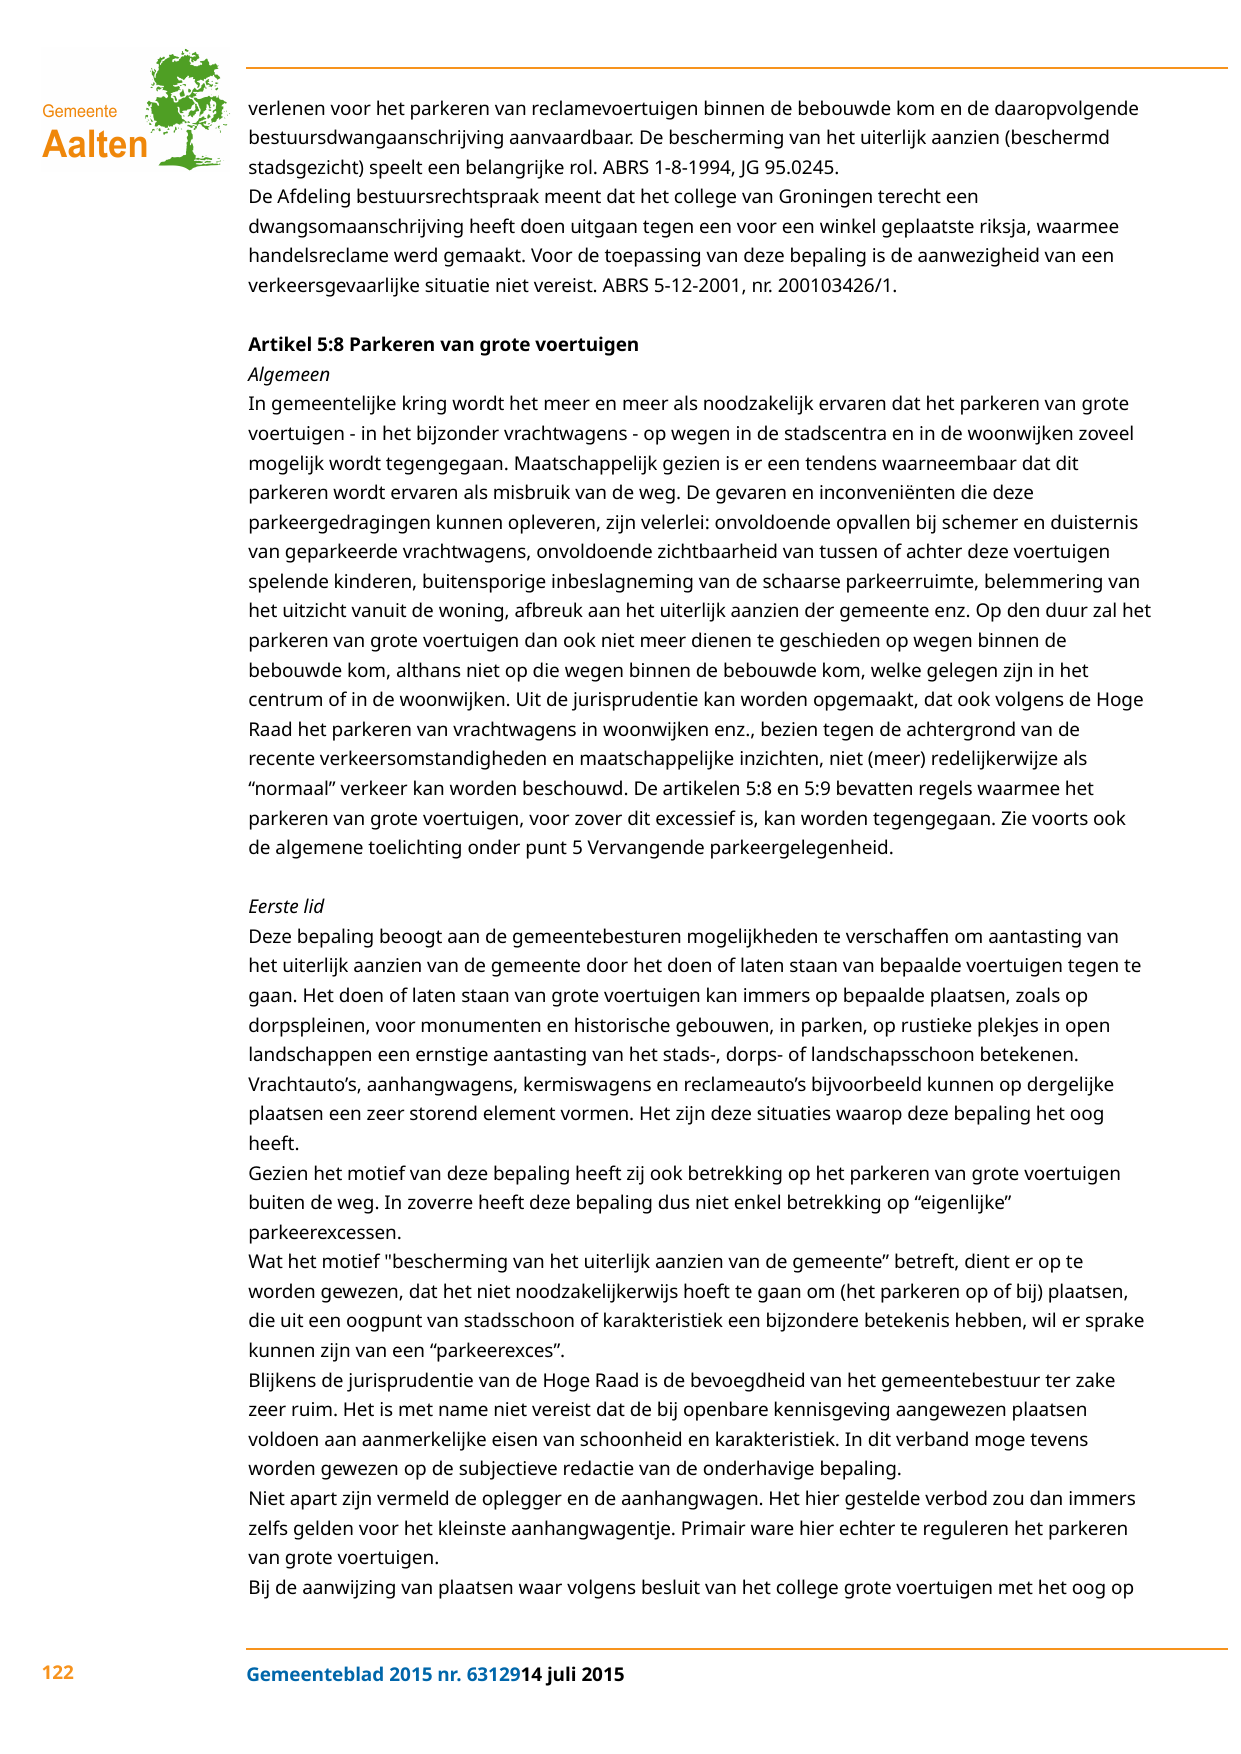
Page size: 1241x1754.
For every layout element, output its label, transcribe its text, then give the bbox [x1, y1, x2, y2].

text In gemeentelijke kring wordt het meer en meer als noodzakelijk ervaren dat het parkeren van grote voertuigen - in het bijzonder vrachtwagens - op wegen in de stadscentra en in de woonwijken zoveel mogelijk wordt tegengegaan. Maatschappelijk gezien is er een tendens waarneembaar dat dit parkeren wordt ervaren als misbruik van de weg. De gevaren en inconveniënten die deze parkeergedragingen kunnen opleveren, zijn velerlei: onvoldoende opvallen bij schemer en duisternis van geparkeerde vrachtwagens, onvoldoende zichtbaarheid van tussen of achter deze voertuigen spelende kinderen, buitensporige inbeslagneming van de schaarse parkeerruimte, belemmering van het uitzicht vanuit de woning, afbreuk aan het uiterlijk aanzien der gemeente enz. Op den duur zal het parkeren van grote voertuigen dan ook niet meer dienen te geschieden op wegen binnen de bebouwde kom, althans niet op die wegen binnen de bebouwde kom, welke gelegen zijn in het centrum of in de woonwijken. Uit de jurisprudentie kan worden opgemaakt, dat ook volgens de Hoge Raad het parkeren van vrachtwagens in woonwijken enz., bezien tegen de achtergrond van de recente verkeersomstandigheden en maatschappelijke inzichten, niet (meer) redelijkerwijze als “normaal” verkeer kan worden beschouwd. De artikelen 5:8 en 5:9 bevatten regels waarmee het parkeren van grote voertuigen, voor zover dit excessief is, kan worden tegengegaan. Zie voorts ook de algemene toelichting onder punt 5 Vervangende parkeergelegenheid. [248, 391, 1152, 860]
text Wat het motief "bescherming van het uiterlijk aanzien van de gemeente” betreft, dient er op te worden gewezen, dat het niet noodzakelijkerwijs hoeft te gaan om (het parkeren op of bij) plaatsen, die uit een oogpunt van stadsschoon of karakteristiek een bijzondere betekenis hebben, wil er sprake kunnen zijn van een “parkeerexces”. [248, 1248, 1152, 1363]
text De Afdeling bestuursrechtspraak meent dat het college van Groningen terecht een dwangsomaanschrijving heeft doen uitgaan tegen een voor een winkel geplaatste riksja, waarmee handelsreclame werd gemaakt. Voor de toepassing van deze bepaling is de aanwezigheid van een verkeersgevaarlijke situatie niet vereist. ABRS 5-12-2001, nr. 200103426/1. [248, 183, 1152, 298]
text Bij de aanwijzing van plaatsen waar volgens besluit van het college grote voertuigen met het oog op [248, 1574, 1152, 1600]
text Deze bepaling beoogt aan de gemeentebesturen mogelijkheden te verschaffen om aantasting van het uiterlijk aanzien van de gemeente door het doen of laten staan van bepaalde voertuigen tegen te gaan. Het doen of laten staan van grote voertuigen kan immers op bepaalde plaatsen, zoals op dorpspleinen, voor monumenten en historische gebouwen, in parken, op rustieke plekjes in open landschappen een ernstige aantasting van het stads-, dorps- of landschapsschoon betekenen. Vrachtauto’s, aanhangwagens, kermiswagens en reclameauto’s bijvoorbeeld kunnen op dergelijke plaatsen een zeer storend element vormen. Het zijn deze situaties waarop deze bepaling het oog heeft. [248, 923, 1152, 1156]
text verlenen voor het parkeren van reclamevoertuigen binnen de bebouwde kom en de daaropvolgende bestuursdwangaanschrijving aanvaardbaar. De bescherming van het uiterlijk aanzien (beschermd stadsgezicht) speelt een belangrijke rol. ABRS 1-8-1994, JG 95.0245. [248, 95, 1152, 180]
text Niet apart zijn vermeld de oplegger en de aanhangwagen. Het hier gestelde verbod zou dan immers zelfs gelden voor het kleinste aanhangwagentje. Primair ware hier echter te reguleren het parkeren van grote voertuigen. [248, 1485, 1152, 1570]
text Gezien het motief van deze bepaling heeft zij ook betrekking op het parkeren van grote voertuigen buiten de weg. In zoverre heeft deze bepaling dus niet enkel betrekking op “eigenlijke” parkeerexcessen. [248, 1160, 1152, 1245]
text Blijkens de jurisprudentie van de Hoge Raad is de bevoegdheid van het gemeentebestuur ter zake zeer ruim. Het is met name niet vereist dat de bij openbare kennisgeving aangewezen plaatsen voldoen aan aanmerkelijke eisen van schoonheid en karakteristiek. In dit verband moge tevens worden gewezen op de subjectieve redactie van de onderhavige bepaling. [248, 1367, 1152, 1481]
text Artikel 5:8 Parkeren van grote voertuigen [248, 331, 1152, 357]
picture [41, 47, 231, 172]
text Eerste lid [248, 893, 1152, 919]
text Algemeen [248, 361, 1152, 387]
